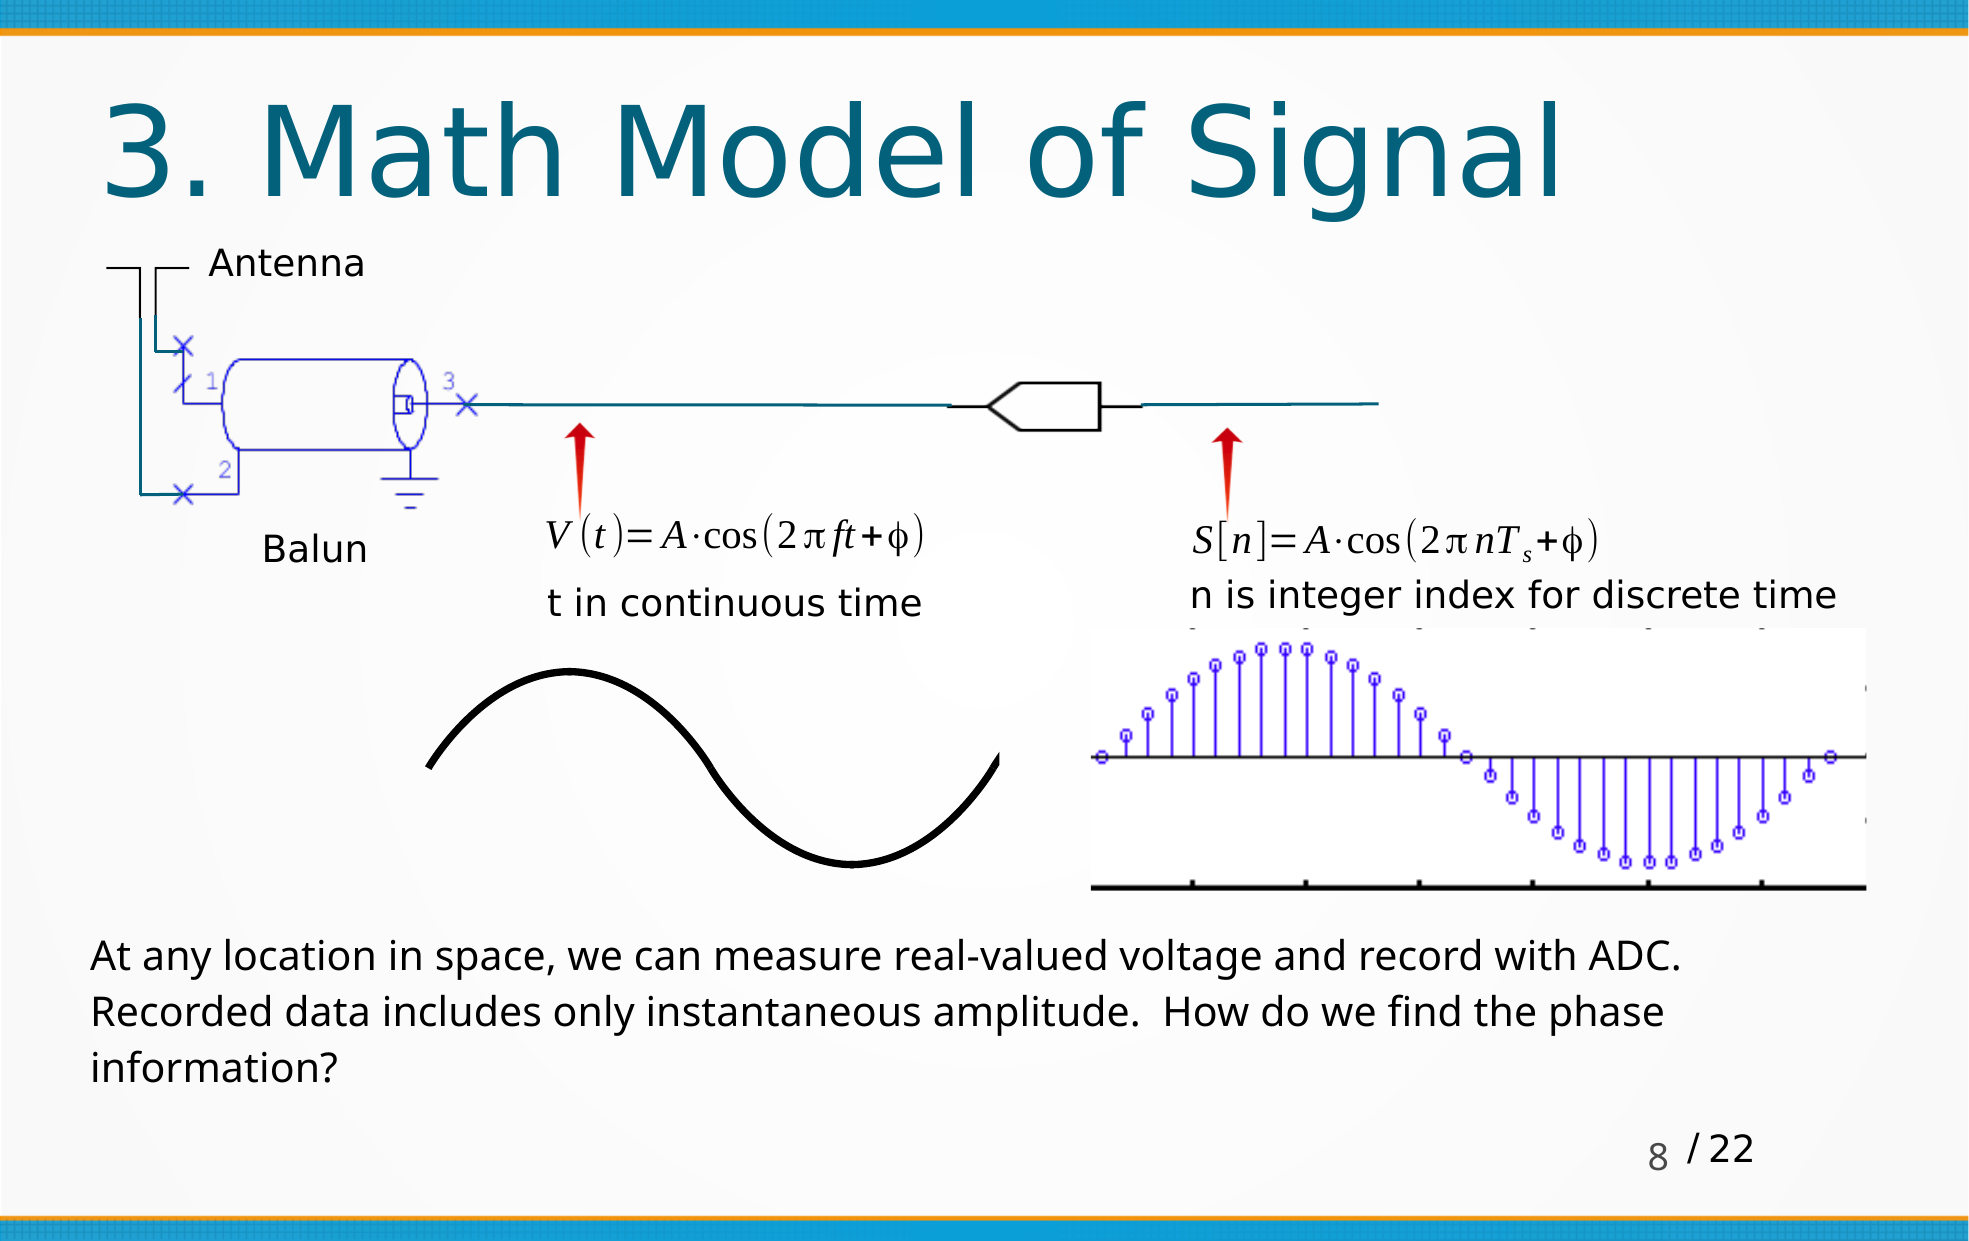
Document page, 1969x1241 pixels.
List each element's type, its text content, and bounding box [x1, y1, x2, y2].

text_box Antenna [202, 204, 386, 323]
text_box n is integer index for discrete time [1183, 532, 1849, 628]
text_box t in continuous time [541, 539, 1000, 666]
text_box Balun [255, 489, 386, 609]
list At any location in space, we can measure real-valued voltage and record with ADC. Recorded data includes only instantaneous amplitude. How do we find the phase information? [36, 926, 1876, 1098]
chart [538, 510, 932, 561]
chart [1184, 515, 1607, 532]
title 3. Math Model of Signal [98, 49, 1870, 257]
picture [0, 0, 1969, 1241]
